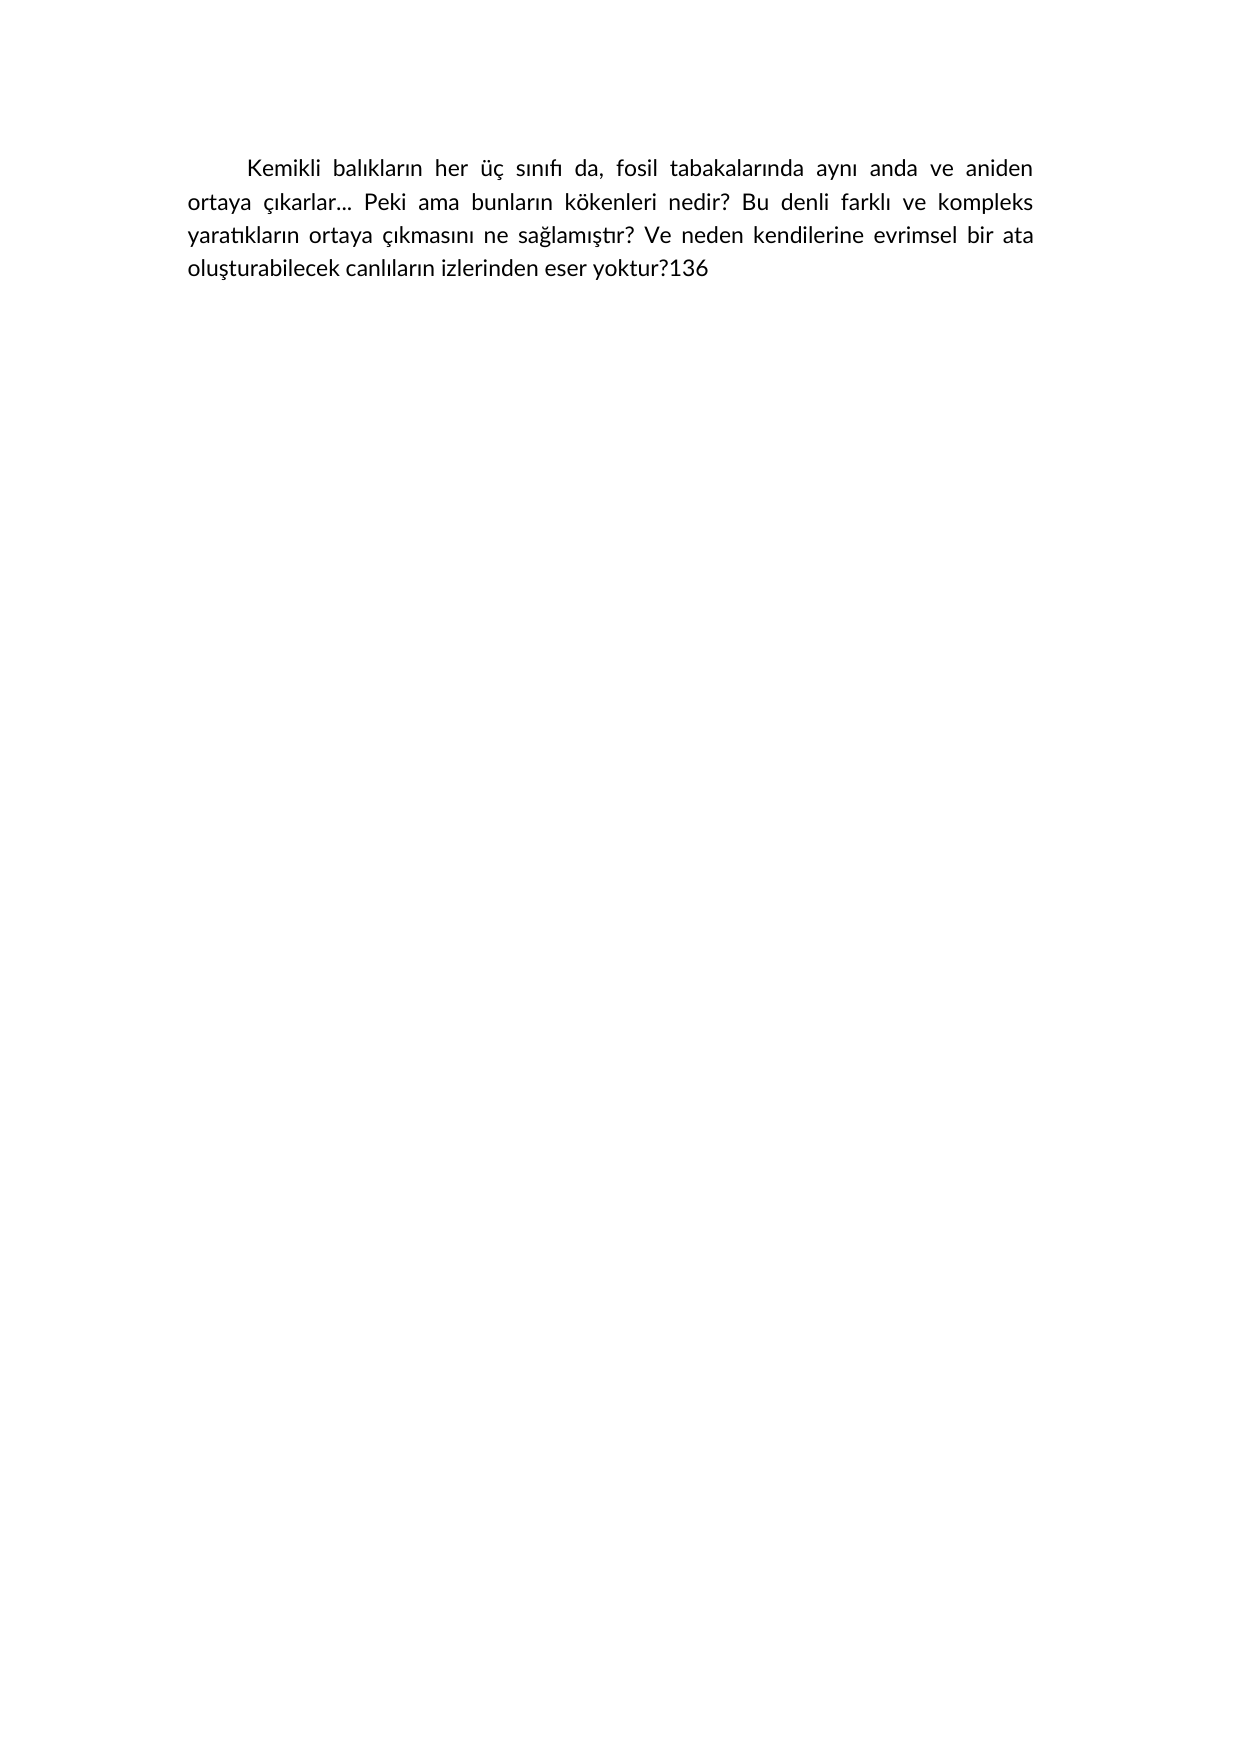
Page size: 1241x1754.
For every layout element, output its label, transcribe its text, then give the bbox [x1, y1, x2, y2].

text Kemikli balıkların her üç sınıfı da, fosil tabakalarında aynı anda ve aniden ortaya çıkarlar... Peki ama bunların kökenleri nedir? Bu denli farklı ve kompleks yaratıkların ortaya çıkmasını ne sağlamıştır? Ve neden kendilerine evrimsel bir ata oluşturabilecek canlıların izlerinden eser yoktur?136 [187, 150, 1035, 283]
